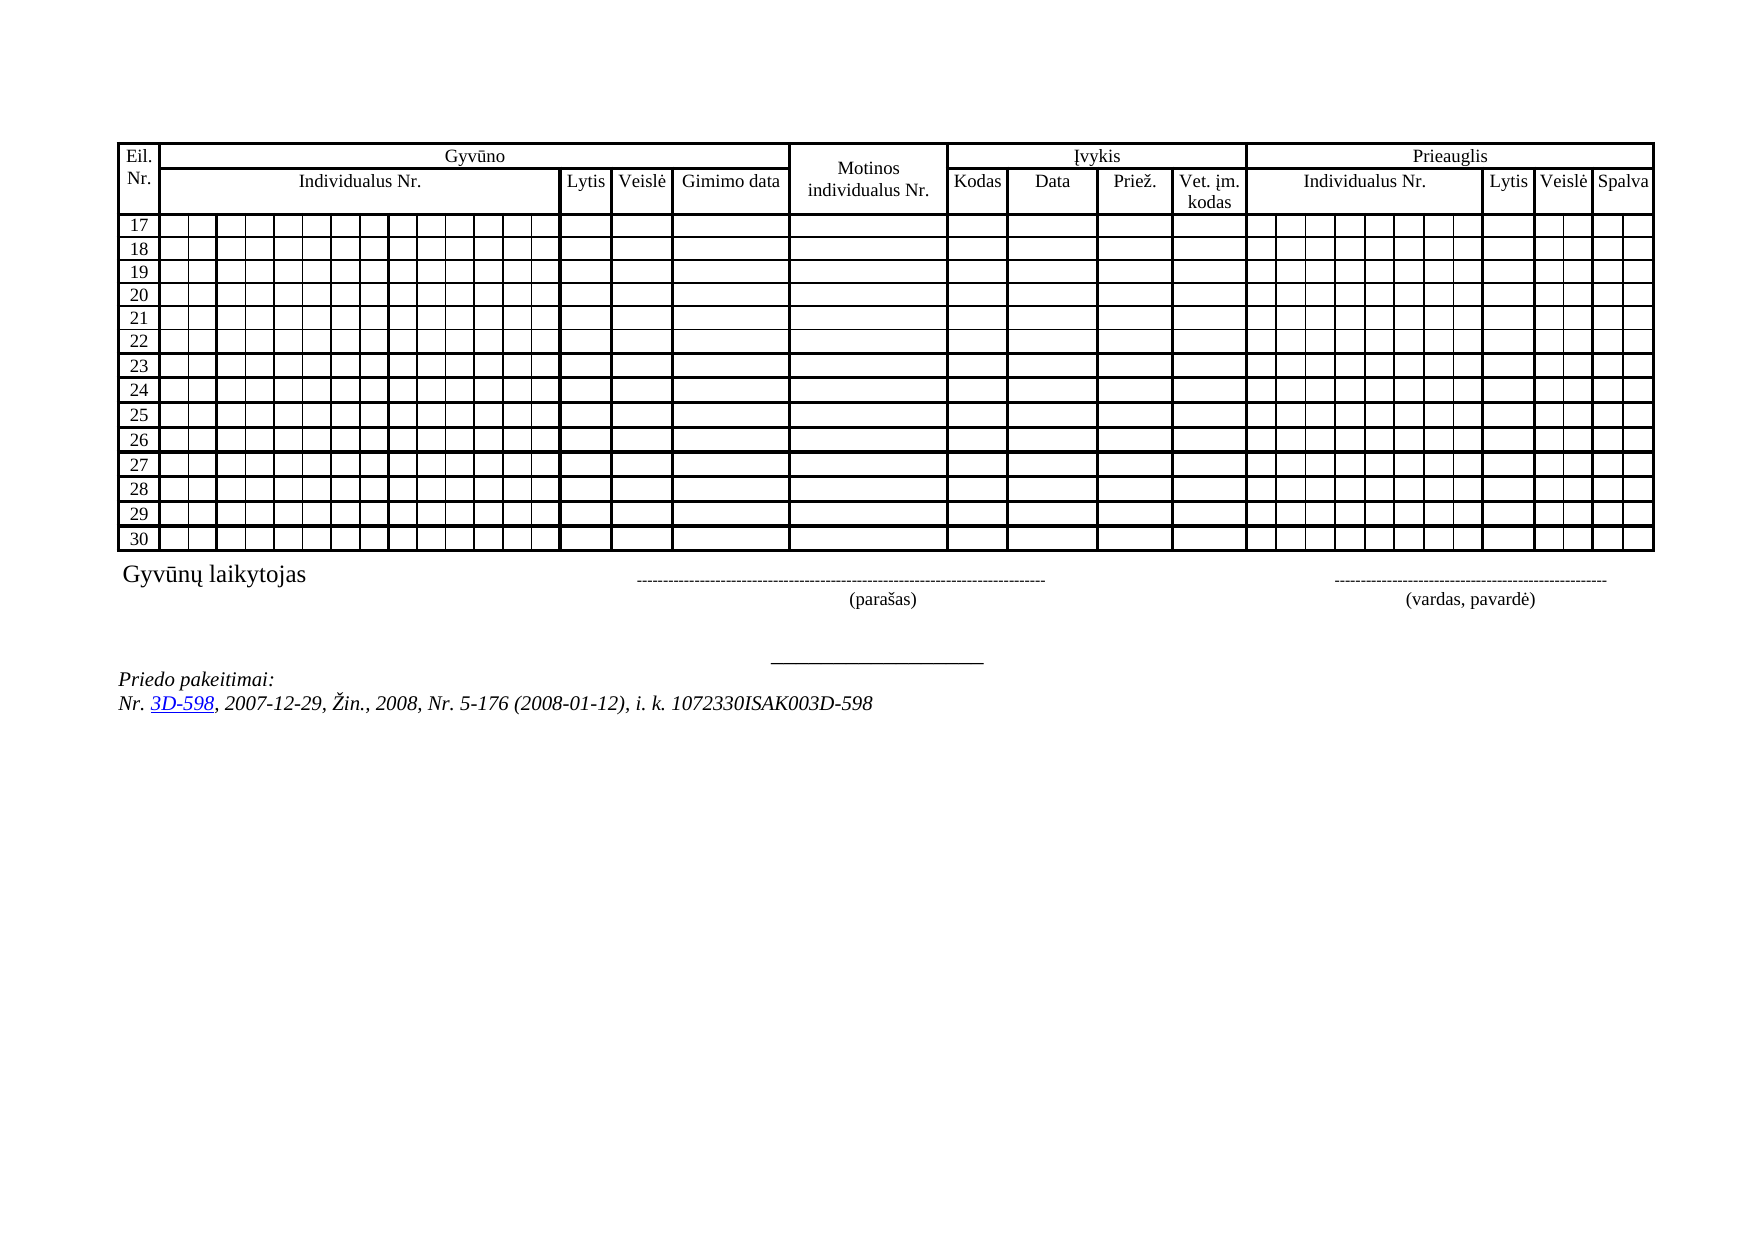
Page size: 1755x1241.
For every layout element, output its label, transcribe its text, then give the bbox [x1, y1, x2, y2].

table_cell [1624, 238, 1652, 259]
table_cell [1395, 379, 1423, 401]
table_cell [1099, 307, 1171, 328]
table_cell [161, 503, 188, 524]
table_cell 18 [120, 238, 158, 259]
table_cell [475, 528, 502, 549]
table_cell [949, 307, 1006, 328]
table_cell [532, 454, 558, 475]
table_header Prieauglis [1248, 145, 1652, 167]
table_cell [446, 355, 473, 376]
table_cell [949, 379, 1006, 401]
table_cell 20 [120, 284, 158, 305]
table_cell [1454, 429, 1481, 450]
table_cell [532, 404, 558, 426]
table_cell [1248, 355, 1275, 376]
table_cell [361, 261, 387, 282]
table_cell [1174, 284, 1245, 305]
table_cell 26 [120, 429, 158, 450]
table_cell [613, 454, 671, 475]
table_cell [1306, 330, 1334, 352]
table_cell [1536, 238, 1563, 259]
table_cell [218, 379, 245, 401]
table_cell [475, 478, 502, 500]
table_cell [504, 284, 531, 305]
table_cell [1624, 503, 1652, 524]
table_cell [361, 238, 387, 259]
table_cell [1336, 379, 1364, 401]
table_cell [1009, 379, 1096, 401]
table_cell [1366, 454, 1393, 475]
table_cell [1174, 454, 1245, 475]
table_cell [303, 503, 330, 524]
table_cell [118, 588, 632, 610]
table_cell [390, 528, 416, 549]
table_cell [1336, 307, 1364, 328]
table_cell [189, 528, 215, 549]
table_cell [1594, 216, 1622, 236]
table_cell [1484, 284, 1533, 305]
table_cell [613, 284, 671, 305]
table_cell 22 [120, 330, 158, 352]
table_cell [949, 330, 1006, 352]
table_cell [446, 238, 473, 259]
table_cell [1366, 429, 1393, 450]
table_cell [218, 429, 245, 450]
table_cell [1336, 503, 1364, 524]
table_cell [332, 404, 359, 426]
table_cell [1248, 216, 1275, 236]
table_cell [189, 454, 215, 475]
table_cell [1009, 429, 1096, 450]
table_cell [949, 404, 1006, 426]
table_cell [332, 284, 359, 305]
table_cell [161, 454, 188, 475]
table_cell [1395, 307, 1423, 328]
table_cell [1366, 216, 1393, 236]
table_cell [674, 330, 788, 352]
table_cell [1624, 478, 1652, 500]
table_cell Veislė [613, 170, 671, 213]
table_cell [161, 330, 188, 352]
table_cell [1277, 454, 1305, 475]
table_cell [791, 238, 946, 259]
table_cell [390, 404, 416, 426]
table_cell 29 [120, 503, 158, 524]
table_cell [275, 238, 302, 259]
table_cell [161, 261, 188, 282]
table_cell [1306, 429, 1334, 450]
table_cell [1277, 478, 1305, 500]
table_cell [674, 261, 788, 282]
table_cell 28 [120, 478, 158, 500]
table_cell [1594, 355, 1622, 376]
table_cell [562, 330, 610, 352]
table_cell [1395, 454, 1423, 475]
table_cell [1009, 503, 1096, 524]
table_cell [1454, 528, 1481, 549]
table_cell [674, 454, 788, 475]
table_cell [189, 379, 215, 401]
table_cell [1624, 355, 1652, 376]
table_cell [562, 238, 610, 259]
table_cell [418, 429, 445, 450]
table_cell [1594, 528, 1622, 549]
table_cell [613, 307, 671, 328]
table_cell [1484, 454, 1533, 475]
table_cell [1624, 379, 1652, 401]
table_cell [1536, 307, 1563, 328]
table_cell [418, 355, 445, 376]
table_cell [1395, 429, 1423, 450]
table_cell [161, 379, 188, 401]
table_cell [1174, 330, 1245, 352]
table_cell [361, 379, 387, 401]
table_cell [532, 478, 558, 500]
table_cell [1484, 261, 1533, 282]
table_cell [332, 355, 359, 376]
table_cell [1009, 528, 1096, 549]
table_cell [674, 478, 788, 500]
table_cell [1484, 355, 1533, 376]
table_cell [1564, 528, 1591, 549]
table_cell [332, 429, 359, 450]
table_cell [446, 261, 473, 282]
table_cell [1564, 307, 1591, 328]
table_cell [674, 307, 788, 328]
table_cell [1454, 216, 1481, 236]
table_cell [361, 454, 387, 475]
table_cell [1425, 261, 1453, 282]
table_cell [1454, 379, 1481, 401]
text Priedo pakeitimai: [118, 667, 1636, 691]
table_cell [1395, 261, 1423, 282]
table_cell [275, 454, 302, 475]
table_cell [562, 261, 610, 282]
table_cell [418, 330, 445, 352]
table_cell [390, 454, 416, 475]
table_cell [532, 355, 558, 376]
table_cell [1099, 429, 1171, 450]
table_cell [1306, 503, 1334, 524]
table_cell [275, 307, 302, 328]
table_cell [1536, 379, 1563, 401]
table_cell [1454, 330, 1481, 352]
table_cell [361, 404, 387, 426]
table_cell [189, 216, 215, 236]
table_cell [1395, 284, 1423, 305]
table_cell [303, 355, 330, 376]
table_header [1134, 560, 1287, 588]
table_cell [218, 261, 245, 282]
table_cell [246, 355, 273, 376]
table_cell [613, 379, 671, 401]
table_cell [1336, 528, 1364, 549]
table_cell [1395, 404, 1423, 426]
table_cell [949, 528, 1006, 549]
table_cell [1484, 216, 1533, 236]
table_cell [504, 261, 531, 282]
table_cell [475, 379, 502, 401]
table_cell [1306, 379, 1334, 401]
table_cell [218, 478, 245, 500]
table_header Motinos individualus Nr. [791, 145, 946, 213]
table_cell [418, 284, 445, 305]
table_cell [1336, 454, 1364, 475]
table_header ---------------------------------------------------- [1288, 560, 1653, 588]
table_cell [1306, 216, 1334, 236]
table_cell [1594, 454, 1622, 475]
table_cell [532, 379, 558, 401]
table_cell [562, 429, 610, 450]
table_cell [390, 429, 416, 450]
table_cell [791, 216, 946, 236]
table_cell [218, 355, 245, 376]
table_cell [504, 503, 531, 524]
table_cell [189, 478, 215, 500]
table_cell [613, 503, 671, 524]
table_cell [1174, 238, 1245, 259]
table_cell [390, 238, 416, 259]
table_cell [446, 478, 473, 500]
table_cell [303, 216, 330, 236]
table_cell [1099, 355, 1171, 376]
table_cell [1564, 478, 1591, 500]
table_cell [1425, 379, 1453, 401]
table_cell [1174, 307, 1245, 328]
table_cell [1174, 404, 1245, 426]
table_cell [361, 284, 387, 305]
table_cell [1009, 216, 1096, 236]
table_cell [674, 528, 788, 549]
table_cell [1425, 307, 1453, 328]
table_cell [1306, 478, 1334, 500]
table_cell [332, 330, 359, 352]
table_cell [1099, 503, 1171, 524]
table_cell [791, 454, 946, 475]
table_cell [246, 379, 273, 401]
table_cell [1336, 330, 1364, 352]
table_cell [1484, 379, 1533, 401]
table_cell [1366, 379, 1393, 401]
table_cell [1366, 404, 1393, 426]
table_cell [791, 261, 946, 282]
table_cell [1134, 588, 1287, 610]
table_cell [1564, 429, 1591, 450]
table_cell [1536, 528, 1563, 549]
table_cell 30 [120, 528, 158, 549]
table_cell [1277, 528, 1305, 549]
table_cell [1594, 284, 1622, 305]
table_cell [246, 216, 273, 236]
table_cell [189, 355, 215, 376]
table_cell [532, 261, 558, 282]
table_cell [1099, 216, 1171, 236]
table_cell [1099, 454, 1171, 475]
table_cell [1277, 355, 1305, 376]
table_cell [1248, 330, 1275, 352]
table_cell [1594, 379, 1622, 401]
table_cell [613, 404, 671, 426]
table_cell [418, 528, 445, 549]
table_header Eil. Nr. [120, 145, 158, 213]
table_cell [532, 330, 558, 352]
table_cell [791, 528, 946, 549]
table_cell [161, 478, 188, 500]
table_cell Individualus Nr. [1248, 170, 1481, 213]
table_cell [218, 307, 245, 328]
table_cell [418, 307, 445, 328]
table_cell [613, 330, 671, 352]
table_cell 27 [120, 454, 158, 475]
table_cell [949, 429, 1006, 450]
table_cell [189, 429, 215, 450]
table_cell [1009, 284, 1096, 305]
table_cell [1277, 284, 1305, 305]
table_cell [1277, 330, 1305, 352]
table_cell [1594, 261, 1622, 282]
table_cell [1277, 216, 1305, 236]
table_cell [275, 284, 302, 305]
table_cell [361, 330, 387, 352]
table_cell [1306, 404, 1334, 426]
table_cell [1306, 284, 1334, 305]
table_cell [1484, 404, 1533, 426]
table_cell [446, 216, 473, 236]
table_cell 19 [120, 261, 158, 282]
table_cell [446, 307, 473, 328]
table_cell Lytis [1484, 170, 1533, 213]
table_cell [189, 404, 215, 426]
table_cell [303, 261, 330, 282]
table_cell [1277, 307, 1305, 328]
table_cell [303, 528, 330, 549]
table_cell [1277, 404, 1305, 426]
table_cell [1425, 238, 1453, 259]
table_cell [1564, 238, 1591, 259]
table_cell [1366, 478, 1393, 500]
table_cell [791, 307, 946, 328]
table_cell [1536, 454, 1563, 475]
table_cell [1425, 454, 1453, 475]
table_cell [1306, 355, 1334, 376]
table_cell [1009, 330, 1096, 352]
table_cell [1174, 528, 1245, 549]
table_header ------------------------------------------------------------------------------ [633, 560, 1133, 588]
table_cell [161, 528, 188, 549]
table_cell [1336, 238, 1364, 259]
table_cell [613, 528, 671, 549]
table_cell [1174, 379, 1245, 401]
table_cell [475, 261, 502, 282]
table_cell [1174, 478, 1245, 500]
table_cell [562, 454, 610, 475]
table_cell [475, 216, 502, 236]
table_cell [332, 528, 359, 549]
table_cell [446, 284, 473, 305]
table_cell [275, 528, 302, 549]
table_cell [446, 379, 473, 401]
table_cell (parašas) [633, 588, 1133, 610]
table_cell [532, 284, 558, 305]
table_cell [1484, 503, 1533, 524]
table_cell [1009, 238, 1096, 259]
table_cell [504, 404, 531, 426]
table_cell [791, 503, 946, 524]
table_cell [562, 307, 610, 328]
table_cell [1624, 330, 1652, 352]
table_cell [275, 503, 302, 524]
table_cell [246, 404, 273, 426]
table_cell [189, 238, 215, 259]
table_cell [246, 284, 273, 305]
table_cell [1395, 478, 1423, 500]
table_cell [1336, 478, 1364, 500]
table_cell [1395, 238, 1423, 259]
table_cell [446, 404, 473, 426]
table_cell [504, 379, 531, 401]
table_cell [246, 503, 273, 524]
table_cell [1395, 216, 1423, 236]
table_cell [674, 404, 788, 426]
table_cell [1336, 284, 1364, 305]
table_cell [1395, 503, 1423, 524]
table_cell [303, 307, 330, 328]
table_cell [1594, 307, 1622, 328]
table_cell [1248, 404, 1275, 426]
table_cell [791, 478, 946, 500]
table_cell [332, 216, 359, 236]
table_cell Priež. [1099, 170, 1171, 213]
table_cell [1366, 284, 1393, 305]
table_cell [1099, 261, 1171, 282]
table_cell (vardas, pavardė) [1288, 588, 1653, 610]
table_cell [475, 355, 502, 376]
table_cell [361, 528, 387, 549]
table_cell [1306, 528, 1334, 549]
table_cell [1306, 238, 1334, 259]
table_cell [418, 454, 445, 475]
table_cell [1009, 261, 1096, 282]
table_cell [332, 454, 359, 475]
table_cell [1624, 261, 1652, 282]
table_cell [446, 330, 473, 352]
table_cell [218, 284, 245, 305]
table_cell [303, 404, 330, 426]
table_cell [275, 355, 302, 376]
table_cell [246, 307, 273, 328]
table_cell [532, 503, 558, 524]
table_cell [1395, 330, 1423, 352]
table_cell [1454, 478, 1481, 500]
table_cell [1306, 261, 1334, 282]
table_cell [303, 330, 330, 352]
table_cell [504, 528, 531, 549]
table_cell [390, 330, 416, 352]
table_cell [218, 454, 245, 475]
table_cell [418, 261, 445, 282]
table_cell [275, 429, 302, 450]
table_cell [475, 330, 502, 352]
table_cell [303, 284, 330, 305]
table_cell [1425, 330, 1453, 352]
table_cell [791, 284, 946, 305]
table_cell [1277, 429, 1305, 450]
table_cell [504, 478, 531, 500]
table_cell [189, 503, 215, 524]
table_cell [1306, 454, 1334, 475]
table_cell [1248, 238, 1275, 259]
table_cell [613, 355, 671, 376]
table_cell [1366, 307, 1393, 328]
table_cell [613, 478, 671, 500]
table_cell [1099, 379, 1171, 401]
table_cell [949, 454, 1006, 475]
table_cell 17 [120, 216, 158, 236]
table_cell [1099, 284, 1171, 305]
table_cell [246, 330, 273, 352]
table_cell [475, 284, 502, 305]
table_cell [1174, 503, 1245, 524]
table_cell [1564, 216, 1591, 236]
table_cell [161, 307, 188, 328]
table_cell [189, 330, 215, 352]
table_cell Kodas [949, 170, 1006, 213]
table_cell [475, 238, 502, 259]
table_cell [1536, 429, 1563, 450]
table_cell [1248, 429, 1275, 450]
table_cell [161, 429, 188, 450]
table_cell [1536, 478, 1563, 500]
table_cell [1484, 307, 1533, 328]
table_cell [361, 429, 387, 450]
table_cell 21 [120, 307, 158, 328]
table_cell [504, 330, 531, 352]
table_cell [1174, 355, 1245, 376]
table_cell [1425, 284, 1453, 305]
table_cell 25 [120, 404, 158, 426]
table_cell [332, 379, 359, 401]
table_cell [1454, 284, 1481, 305]
table_cell [390, 355, 416, 376]
table_cell [1594, 429, 1622, 450]
table_cell [613, 238, 671, 259]
table_cell [1624, 404, 1652, 426]
table_cell Spalva [1594, 170, 1652, 213]
table_cell [1336, 261, 1364, 282]
table_cell [504, 454, 531, 475]
table_cell [949, 478, 1006, 500]
table_cell [1484, 429, 1533, 450]
table_cell [1395, 528, 1423, 549]
table_cell [674, 238, 788, 259]
table_cell [562, 284, 610, 305]
table_cell [1624, 528, 1652, 549]
table_cell [161, 238, 188, 259]
table_cell [562, 216, 610, 236]
table_cell [1454, 355, 1481, 376]
table_cell [791, 355, 946, 376]
table_cell [246, 429, 273, 450]
table_cell [1099, 330, 1171, 352]
table_cell [275, 478, 302, 500]
table_cell [1248, 284, 1275, 305]
table_cell [1536, 404, 1563, 426]
table_cell [218, 238, 245, 259]
table_cell Veislė [1536, 170, 1591, 213]
table_cell [418, 404, 445, 426]
table_cell [1536, 216, 1563, 236]
table_cell [949, 355, 1006, 376]
table_cell [1009, 307, 1096, 328]
table_cell [1454, 503, 1481, 524]
table_cell [1594, 478, 1622, 500]
table_cell [674, 503, 788, 524]
table_cell [504, 238, 531, 259]
table_cell [1277, 379, 1305, 401]
table_cell [275, 330, 302, 352]
table_cell [1425, 528, 1453, 549]
table_cell [246, 238, 273, 259]
table_header Gyvūno [161, 145, 788, 167]
table_cell [332, 238, 359, 259]
table_cell [475, 404, 502, 426]
table_cell [275, 379, 302, 401]
table_cell [1366, 261, 1393, 282]
table_cell [303, 429, 330, 450]
table_header Įvykis [949, 145, 1245, 167]
table_cell [674, 284, 788, 305]
table_cell [161, 216, 188, 236]
table_cell [1594, 404, 1622, 426]
table_cell [1536, 503, 1563, 524]
table_cell Individualus Nr. [161, 170, 558, 213]
table_cell [475, 454, 502, 475]
table_cell [390, 379, 416, 401]
table_cell [1395, 355, 1423, 376]
table_cell [1277, 503, 1305, 524]
table_cell [1536, 284, 1563, 305]
table_cell [1564, 330, 1591, 352]
table_cell [418, 503, 445, 524]
table_cell [1099, 404, 1171, 426]
table_cell [504, 216, 531, 236]
table_cell [674, 216, 788, 236]
table_cell [1277, 261, 1305, 282]
table_cell [613, 216, 671, 236]
table_cell [674, 379, 788, 401]
table_cell [949, 284, 1006, 305]
table_cell [562, 478, 610, 500]
table_cell [949, 238, 1006, 259]
table_cell [1099, 478, 1171, 500]
table_cell [791, 379, 946, 401]
table_cell [275, 261, 302, 282]
table_cell [1454, 307, 1481, 328]
table_cell [504, 355, 531, 376]
table_cell [1484, 528, 1533, 549]
table_cell [1336, 429, 1364, 450]
table_cell [1425, 355, 1453, 376]
table_cell [218, 528, 245, 549]
table_cell [246, 528, 273, 549]
table_cell [161, 355, 188, 376]
table_cell [390, 307, 416, 328]
table_cell [303, 454, 330, 475]
table_cell [418, 238, 445, 259]
table_cell [361, 355, 387, 376]
table_cell [949, 216, 1006, 236]
table_cell [1099, 528, 1171, 549]
table_cell [1174, 261, 1245, 282]
table_cell [613, 429, 671, 450]
table_cell [475, 307, 502, 328]
table_cell [361, 503, 387, 524]
table_cell [532, 238, 558, 259]
table_cell [161, 404, 188, 426]
table_cell [1594, 330, 1622, 352]
table_cell [674, 429, 788, 450]
table_cell [1454, 261, 1481, 282]
table_cell [446, 528, 473, 549]
table_cell [1454, 404, 1481, 426]
table_cell [1174, 429, 1245, 450]
table_cell [1564, 454, 1591, 475]
table_cell [1484, 330, 1533, 352]
table_cell [1624, 454, 1652, 475]
table_cell [275, 404, 302, 426]
table_cell 23 [120, 355, 158, 376]
table_cell [246, 478, 273, 500]
table_cell [1366, 330, 1393, 352]
table_cell [189, 284, 215, 305]
table_cell [1564, 284, 1591, 305]
table_cell Vet. įm. kodas [1174, 170, 1245, 213]
table_cell [1009, 355, 1096, 376]
table_cell [390, 503, 416, 524]
table_cell [1454, 238, 1481, 259]
table_cell [218, 216, 245, 236]
table_cell [504, 307, 531, 328]
table_cell [1099, 238, 1171, 259]
table_cell [949, 261, 1006, 282]
table_cell [791, 404, 946, 426]
table_cell [532, 307, 558, 328]
table_cell [1564, 503, 1591, 524]
table_cell [189, 307, 215, 328]
table_cell [390, 261, 416, 282]
table_cell [1248, 261, 1275, 282]
table_cell [1366, 238, 1393, 259]
table_cell [1009, 478, 1096, 500]
table_cell [246, 261, 273, 282]
table_cell [1624, 284, 1652, 305]
table_cell [1425, 404, 1453, 426]
table_cell [218, 330, 245, 352]
table_cell [674, 355, 788, 376]
table_cell [1624, 429, 1652, 450]
table_cell [562, 528, 610, 549]
table_cell [161, 284, 188, 305]
table_cell [791, 429, 946, 450]
table_cell [303, 379, 330, 401]
table_cell Data [1009, 170, 1096, 213]
table_cell [332, 478, 359, 500]
table_cell [532, 216, 558, 236]
table_cell [361, 478, 387, 500]
table_cell [1594, 503, 1622, 524]
table_cell [949, 503, 1006, 524]
table_cell [1009, 404, 1096, 426]
table_cell [1425, 429, 1453, 450]
table_cell [562, 503, 610, 524]
table_cell [1248, 528, 1275, 549]
table_cell [1536, 261, 1563, 282]
table_cell [1594, 238, 1622, 259]
table_cell [446, 454, 473, 475]
table_cell [1174, 216, 1245, 236]
table_cell Lytis [562, 170, 610, 213]
table_cell [1564, 261, 1591, 282]
table_cell [562, 355, 610, 376]
table_cell [1277, 238, 1305, 259]
table_cell [446, 429, 473, 450]
table_cell [1454, 454, 1481, 475]
table_cell [189, 261, 215, 282]
table_cell [418, 478, 445, 500]
table_cell [332, 503, 359, 524]
table_cell [1564, 404, 1591, 426]
table_cell [475, 503, 502, 524]
table_cell [390, 284, 416, 305]
table_cell [1248, 379, 1275, 401]
table_header Gyvūnų laikytojas [118, 560, 632, 588]
table_cell [303, 478, 330, 500]
table_cell [1366, 528, 1393, 549]
table_cell [1336, 404, 1364, 426]
table_cell [475, 429, 502, 450]
table_cell [1425, 216, 1453, 236]
table_cell Gimimo data [674, 170, 788, 213]
table_cell [246, 454, 273, 475]
table_cell [791, 330, 946, 352]
table_cell [275, 216, 302, 236]
table_cell [562, 379, 610, 401]
table_cell [1624, 307, 1652, 328]
text _________________ [118, 638, 1636, 667]
table_cell [1425, 478, 1453, 500]
table_cell [446, 503, 473, 524]
table_cell [532, 528, 558, 549]
table_cell [1624, 216, 1652, 236]
table_cell [532, 429, 558, 450]
table_cell [332, 307, 359, 328]
table_cell [1484, 238, 1533, 259]
table_cell [1336, 216, 1364, 236]
table_cell [1564, 379, 1591, 401]
table_cell [504, 429, 531, 450]
table_cell [1536, 330, 1563, 352]
table_cell [361, 216, 387, 236]
table_cell [390, 216, 416, 236]
table_cell 24 [120, 379, 158, 401]
table_cell [390, 478, 416, 500]
table_cell [1484, 478, 1533, 500]
table_cell [361, 307, 387, 328]
table_cell [1248, 454, 1275, 475]
table_cell [303, 238, 330, 259]
table_cell [418, 216, 445, 236]
table_cell [1306, 307, 1334, 328]
table_cell [1336, 355, 1364, 376]
table_cell [218, 404, 245, 426]
table_cell [218, 503, 245, 524]
table_cell [1536, 355, 1563, 376]
text Nr. 3D-598, 2007-12-29, Žin., 2008, Nr. 5-176 (2008-01-12), i. k. 1072330ISAK003D-598 [118, 691, 1636, 715]
table_cell [332, 261, 359, 282]
table_cell [1366, 355, 1393, 376]
table_cell [562, 404, 610, 426]
table_cell [1425, 503, 1453, 524]
table_cell [613, 261, 671, 282]
table_cell [1248, 307, 1275, 328]
table_cell [1564, 355, 1591, 376]
table_cell [418, 379, 445, 401]
table_cell [1248, 478, 1275, 500]
table_cell [1366, 503, 1393, 524]
table_cell [1009, 454, 1096, 475]
table_cell [1248, 503, 1275, 524]
